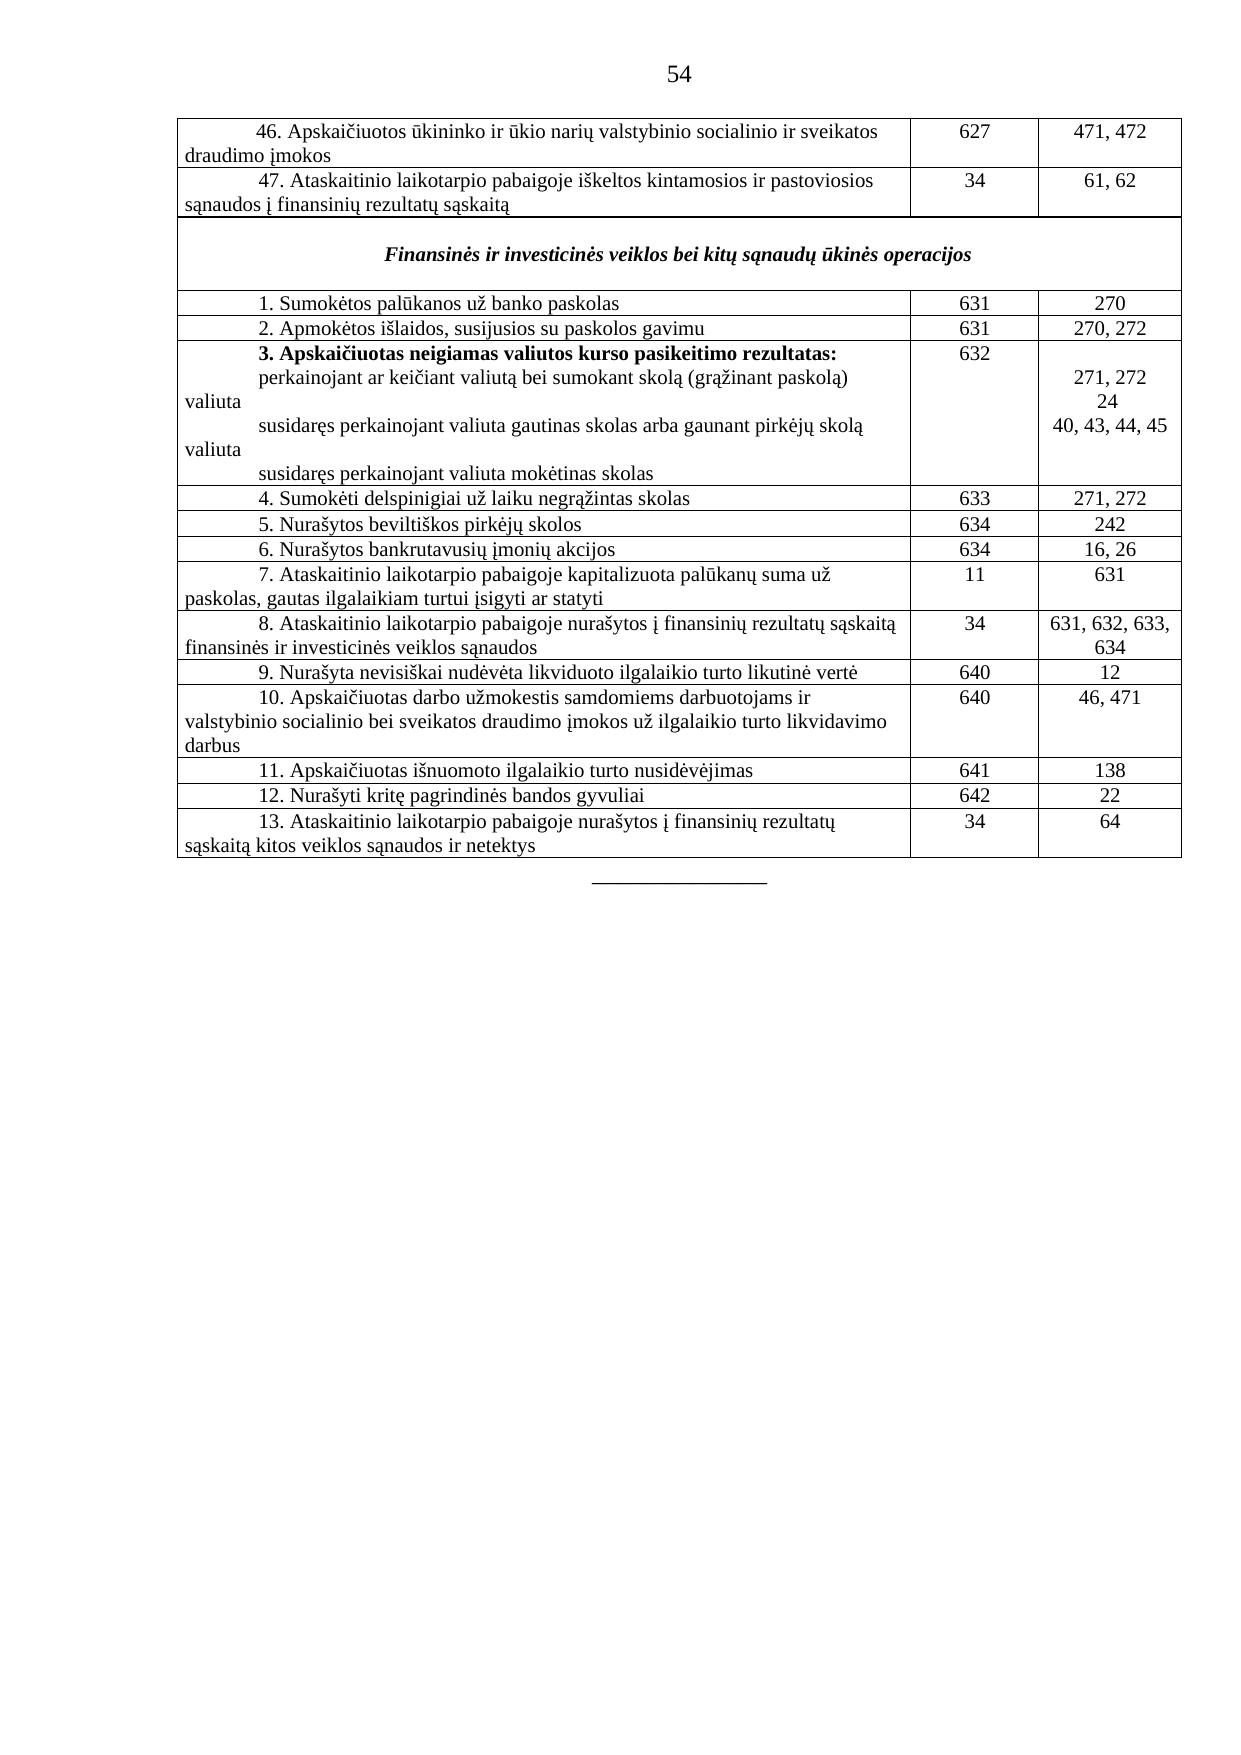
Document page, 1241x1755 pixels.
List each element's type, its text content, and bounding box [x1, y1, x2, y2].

table_cell 634 [911, 511, 1038, 536]
table_cell 47. Ataskaitinio laikotarpio pabaigoje iškeltos kintamosios ir pastoviosios sąnaudos į finansinių rezultatų sąskaitą [178, 168, 910, 216]
table_cell 11. Apskaičiuotas išnuomoto ilgalaikio turto nusidėvėjimas [178, 758, 910, 782]
table_cell 1. Sumokėtos palūkanos už banko paskolas [178, 291, 910, 315]
table_cell 12 [1039, 660, 1181, 684]
table_cell 634 [911, 537, 1038, 561]
table_cell 4. Sumokėti delspinigiai už laiku negrąžintas skolas [178, 486, 910, 510]
table_cell 10. Apskaičiuotas darbo užmokestis samdomiems darbuotojams ir valstybinio socialinio bei sveikatos draudimo įmokos už ilgalaikio turto likvidavimo darbus [178, 685, 910, 757]
table_cell 34 [911, 611, 1038, 659]
table_cell 642 [911, 784, 1038, 807]
table_cell 46. Apskaičiuotos ūkininko ir ūkio narių valstybinio socialinio ir sveikatos draudimo įmokos [178, 119, 910, 167]
table_cell 631 [1039, 562, 1181, 610]
table_cell 631, 632, 633, 634 [1039, 611, 1181, 659]
table_cell 34 [911, 168, 1038, 216]
table_cell Finansinės ir investicinės veiklos bei kitų sąnaudų ūkinės operacijos [178, 218, 1181, 290]
table_cell 641 [911, 758, 1038, 782]
table_cell 640 [911, 660, 1038, 684]
table_cell 16, 26 [1039, 537, 1181, 561]
table_cell 8. Ataskaitinio laikotarpio pabaigoje nurašytos į finansinių rezultatų sąskaitą finansinės ir investicinės veiklos sąnaudos [178, 611, 910, 659]
table_cell 2. Apmokėtos išlaidos, susijusios su paskolos gavimu [178, 316, 910, 340]
table_cell 633 [911, 486, 1038, 510]
table_cell 270 [1039, 291, 1181, 315]
table_cell 632 [911, 341, 1038, 485]
table_cell 7. Ataskaitinio laikotarpio pabaigoje kapitalizuota palūkanų suma už paskolas, gautas ilgalaikiam turtui įsigyti ar statyti [178, 562, 910, 610]
table_cell 12. Nurašyti kritę pagrindinės bandos gyvuliai [178, 784, 910, 807]
text ______________ [177, 858, 1181, 886]
table_cell 61, 62 [1039, 168, 1181, 216]
table_cell 471, 472 [1039, 119, 1181, 167]
table_cell 640 [911, 685, 1038, 757]
table_cell 46, 471 [1039, 685, 1181, 757]
table_cell 631 [911, 316, 1038, 340]
table_cell 22 [1039, 784, 1181, 807]
table_cell 631 [911, 291, 1038, 315]
table_cell 627 [911, 119, 1038, 167]
table_cell 242 [1039, 511, 1181, 536]
table_cell 9. Nurašyta nevisiškai nudėvėta likviduoto ilgalaikio turto likutinė vertė [178, 660, 910, 684]
table_cell 6. Nurašytos bankrutavusių įmonių akcijos [178, 537, 910, 561]
table_cell 64 [1039, 809, 1181, 857]
table_cell 13. Ataskaitinio laikotarpio pabaigoje nurašytos į finansinių rezultatų sąskaitą kitos veiklos sąnaudos ir netektys [178, 809, 910, 857]
table_cell 138 [1039, 758, 1181, 782]
table_cell 271, 272 24 40, 43, 44, 45 [1039, 341, 1181, 485]
table_cell 270, 272 [1039, 316, 1181, 340]
table_cell 34 [911, 809, 1038, 857]
table_cell 11 [911, 562, 1038, 610]
table_cell 5. Nurašytos beviltiškos pirkėjų skolos [178, 511, 910, 536]
table_cell 3. Apskaičiuotas neigiamas valiutos kurso pasikeitimo rezultatas: perkainojant ar keičiant valiutą bei sumokant skolą (grąžinant paskolą) valiuta susidaręs perkainojant valiuta gautinas skolas arba gaunant pirkėjų skolą valiuta susidaręs perkainojant valiuta mokėtinas skolas [178, 341, 910, 485]
table_cell 271, 272 [1039, 486, 1181, 510]
